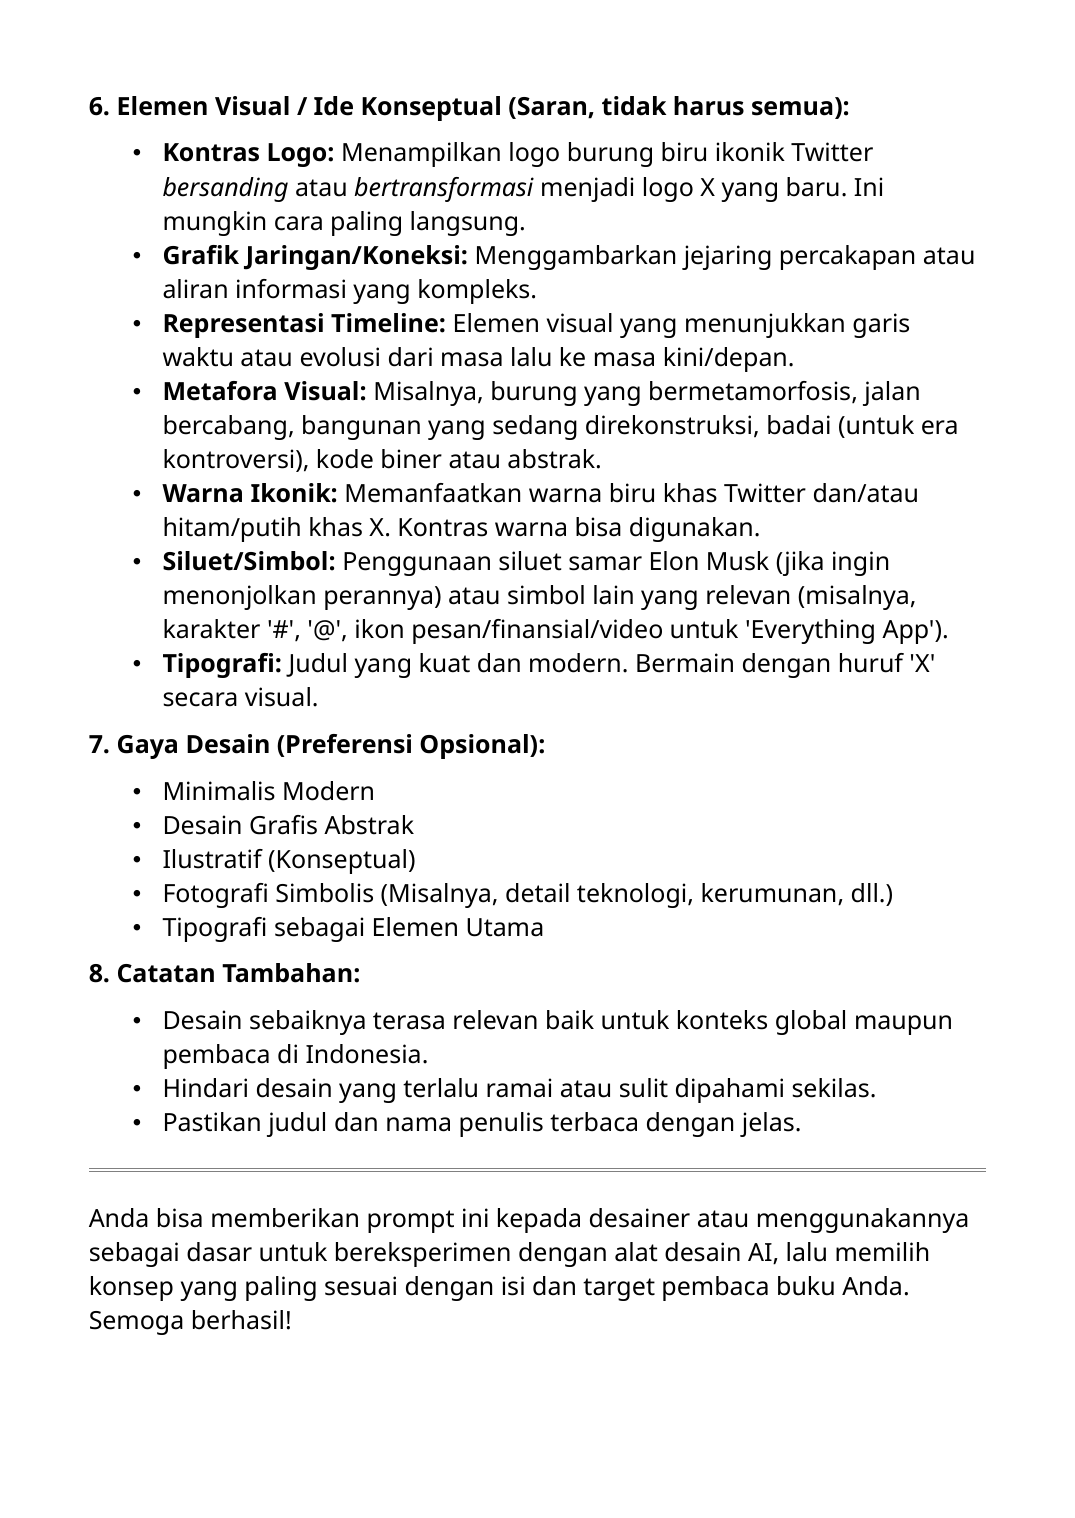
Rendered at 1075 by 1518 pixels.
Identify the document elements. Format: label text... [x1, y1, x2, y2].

list Warna Ikonik: Memanfaatkan warna biru khas Twitter dan/atau hitam/putih khas X. Kontras warna bisa digunakan. [133, 476, 986, 544]
text 6. Elemen Visual / Ide Konseptual (Saran, tidak harus semua): [88, 88, 986, 123]
list Desain sebaiknya terasa relevan baik untuk konteks global maupun pembaca di Indonesia. [133, 1003, 986, 1071]
list Grafik Jaringan/Koneksi: Menggambarkan jejaring percakapan atau aliran informasi yang kompleks. [133, 237, 986, 305]
list Tipografi: Judul yang kuat dan modern. Bermain dengan huruf 'X' secara visual. [133, 646, 986, 714]
list Metafora Visual: Misalnya, burung yang bermetamorfosis, jalan bercabang, bangunan yang sedang direkonstruksi, badai (untuk era kontroversi), kode biner atau abstrak. [133, 373, 986, 476]
text Anda bisa memberikan prompt ini kepada desainer atau menggunakannya sebagai dasar untuk bereksperimen dengan alat desain AI, lalu memilih konsep yang paling sesuai dengan isi dan target pembaca buku Anda. Semoga berhasil! [88, 1200, 986, 1336]
list Fotografi Simbolis (Misalnya, detail teknologi, kerumunan, dll.) [133, 875, 986, 909]
list Representasi Timeline: Elemen visual yang menunjukkan garis waktu atau evolusi dari masa lalu ke masa kini/depan. [133, 305, 986, 373]
list Siluet/Simbol: Penggunaan siluet samar Elon Musk (jika ingin menonjolkan perannya) atau simbol lain yang relevan (misalnya, karakter '#', '@', ikon pesan/finansial/video untuk 'Everything App'). [133, 544, 986, 646]
list Pastikan judul dan nama penulis terbaca dengan jelas. [133, 1105, 986, 1139]
list Ilustratif (Konseptual) [133, 841, 986, 875]
text 8. Catatan Tambahan: [88, 956, 986, 990]
list Tipografi sebagai Elemen Utama [133, 909, 986, 943]
list Minimalis Modern [133, 773, 986, 807]
list Kontras Logo: Menampilkan logo burung biru ikonik Twitter bersanding atau bertransformasi menjadi logo X yang baru. Ini mungkin cara paling langsung. [133, 135, 986, 237]
list Desain Grafis Abstrak [133, 807, 986, 841]
list Hindari desain yang terlalu ramai atau sulit dipahami sekilas. [133, 1071, 986, 1105]
text 7. Gaya Desain (Preferensi Opsional): [88, 727, 986, 761]
